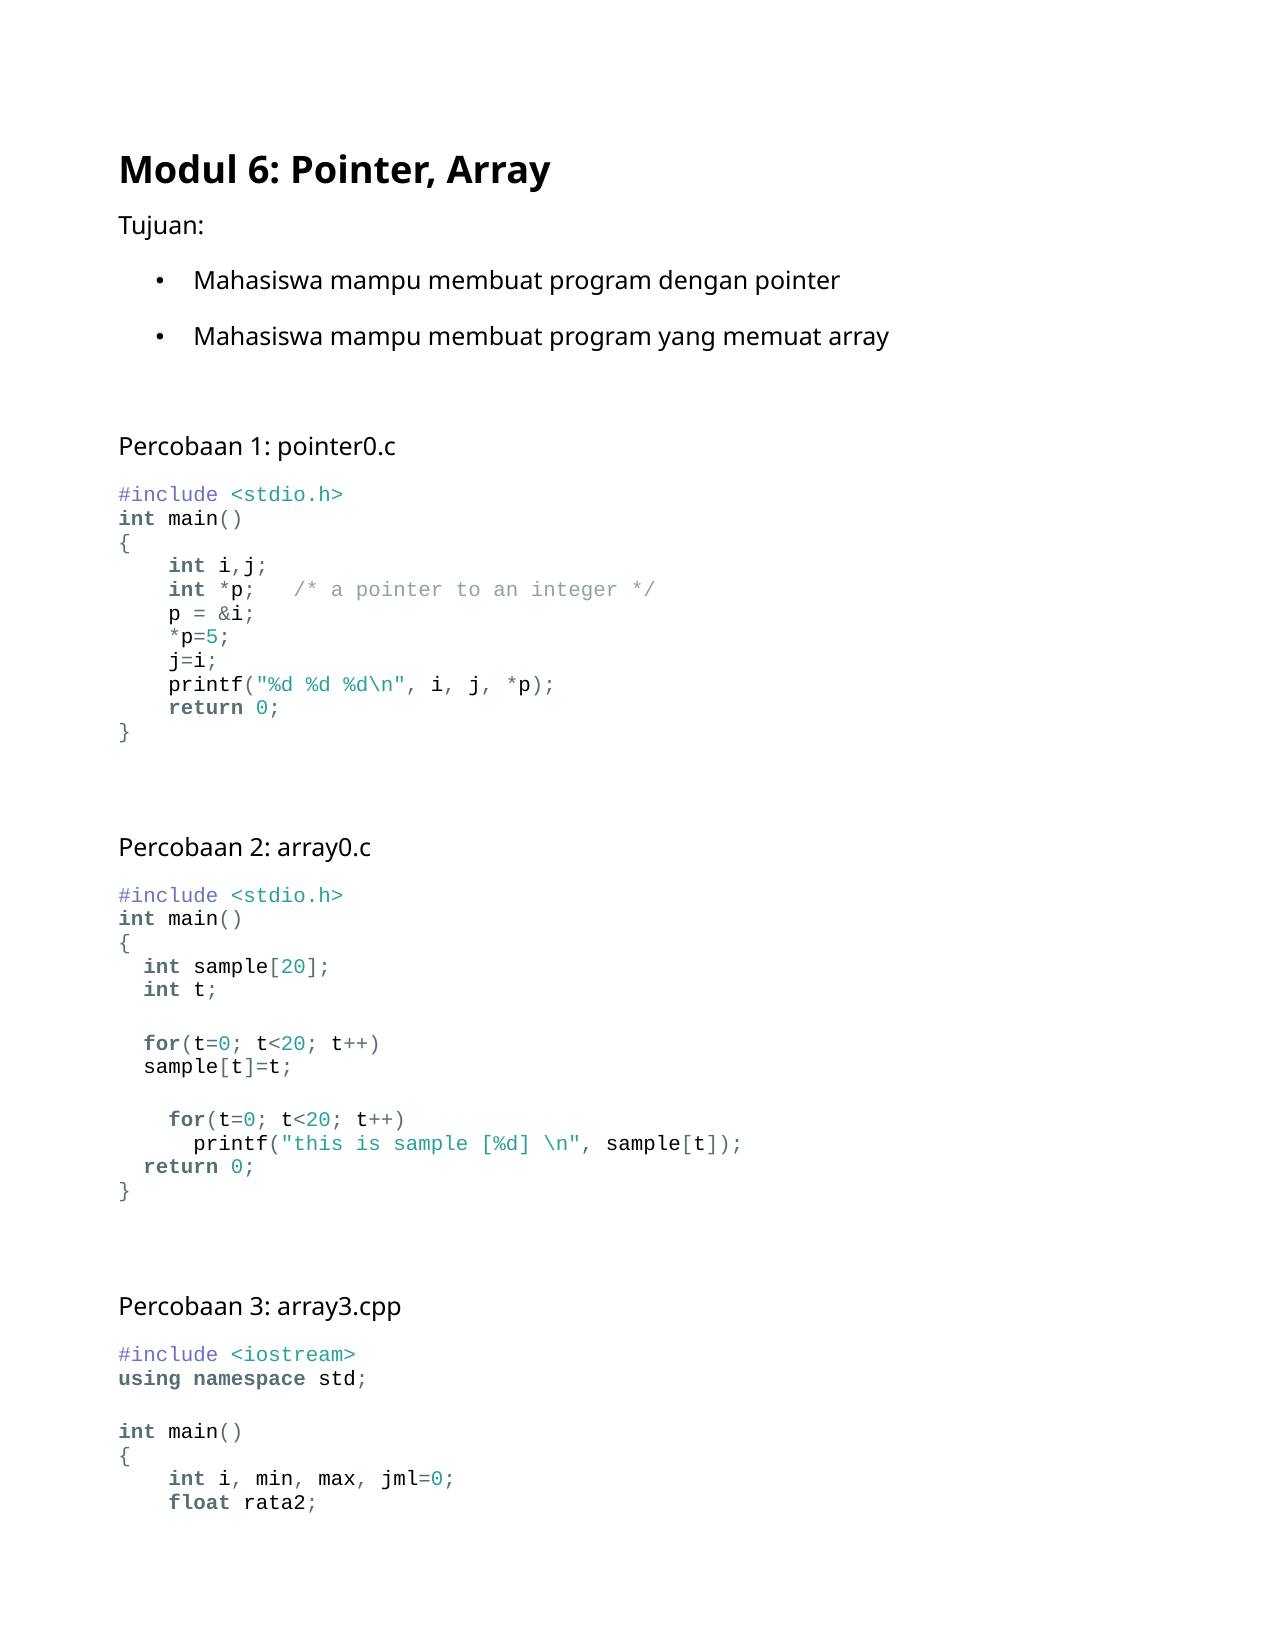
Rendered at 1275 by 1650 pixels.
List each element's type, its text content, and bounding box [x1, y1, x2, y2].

text #include <stdio.h> [118, 484, 1157, 508]
text { [118, 932, 1157, 956]
text for(t=0; t<20; t++) [118, 1109, 1157, 1133]
text { [118, 532, 1157, 555]
text j=i; [118, 650, 1157, 673]
text printf("this is sample [%d] \n", sample[t]); [118, 1133, 1157, 1157]
text *p=5; [118, 626, 1157, 650]
text int i, min, max, jml=0; [118, 1468, 1157, 1492]
text int main() [118, 1421, 1157, 1444]
text Percobaan 1: pointer0.c [118, 429, 1157, 463]
text Percobaan 2: array0.c [118, 829, 1157, 863]
text int sample[20]; [118, 956, 1157, 979]
text #include <stdio.h> [118, 885, 1157, 908]
text int main() [118, 908, 1157, 932]
text Percobaan 3: array3.cpp [118, 1289, 1157, 1323]
text printf("%d %d %d\n", i, j, *p); [118, 673, 1157, 697]
list Mahasiswa mampu membuat program dengan pointer [156, 263, 1157, 297]
text using namespace std; [118, 1368, 1157, 1391]
text int *p; /* a pointer to an integer */ [118, 579, 1157, 603]
text } [118, 721, 1157, 744]
text sample[t]=t; [118, 1056, 1157, 1080]
text return 0; [118, 697, 1157, 721]
text p = &i; [118, 603, 1157, 626]
text int t; [118, 979, 1157, 1003]
text #include <iostream> [118, 1344, 1157, 1368]
text float rata2; [118, 1492, 1157, 1516]
text } [118, 1180, 1157, 1204]
text int i,j; [118, 555, 1157, 579]
list Mahasiswa mampu membuat program yang memuat array [156, 318, 1157, 352]
text for(t=0; t<20; t++) [118, 1032, 1157, 1056]
text { [118, 1444, 1157, 1468]
text return 0; [118, 1157, 1157, 1180]
subtitle Modul 6: Pointer, Array [118, 143, 1157, 195]
text int main() [118, 508, 1157, 532]
text Tujuan: [118, 207, 1157, 241]
